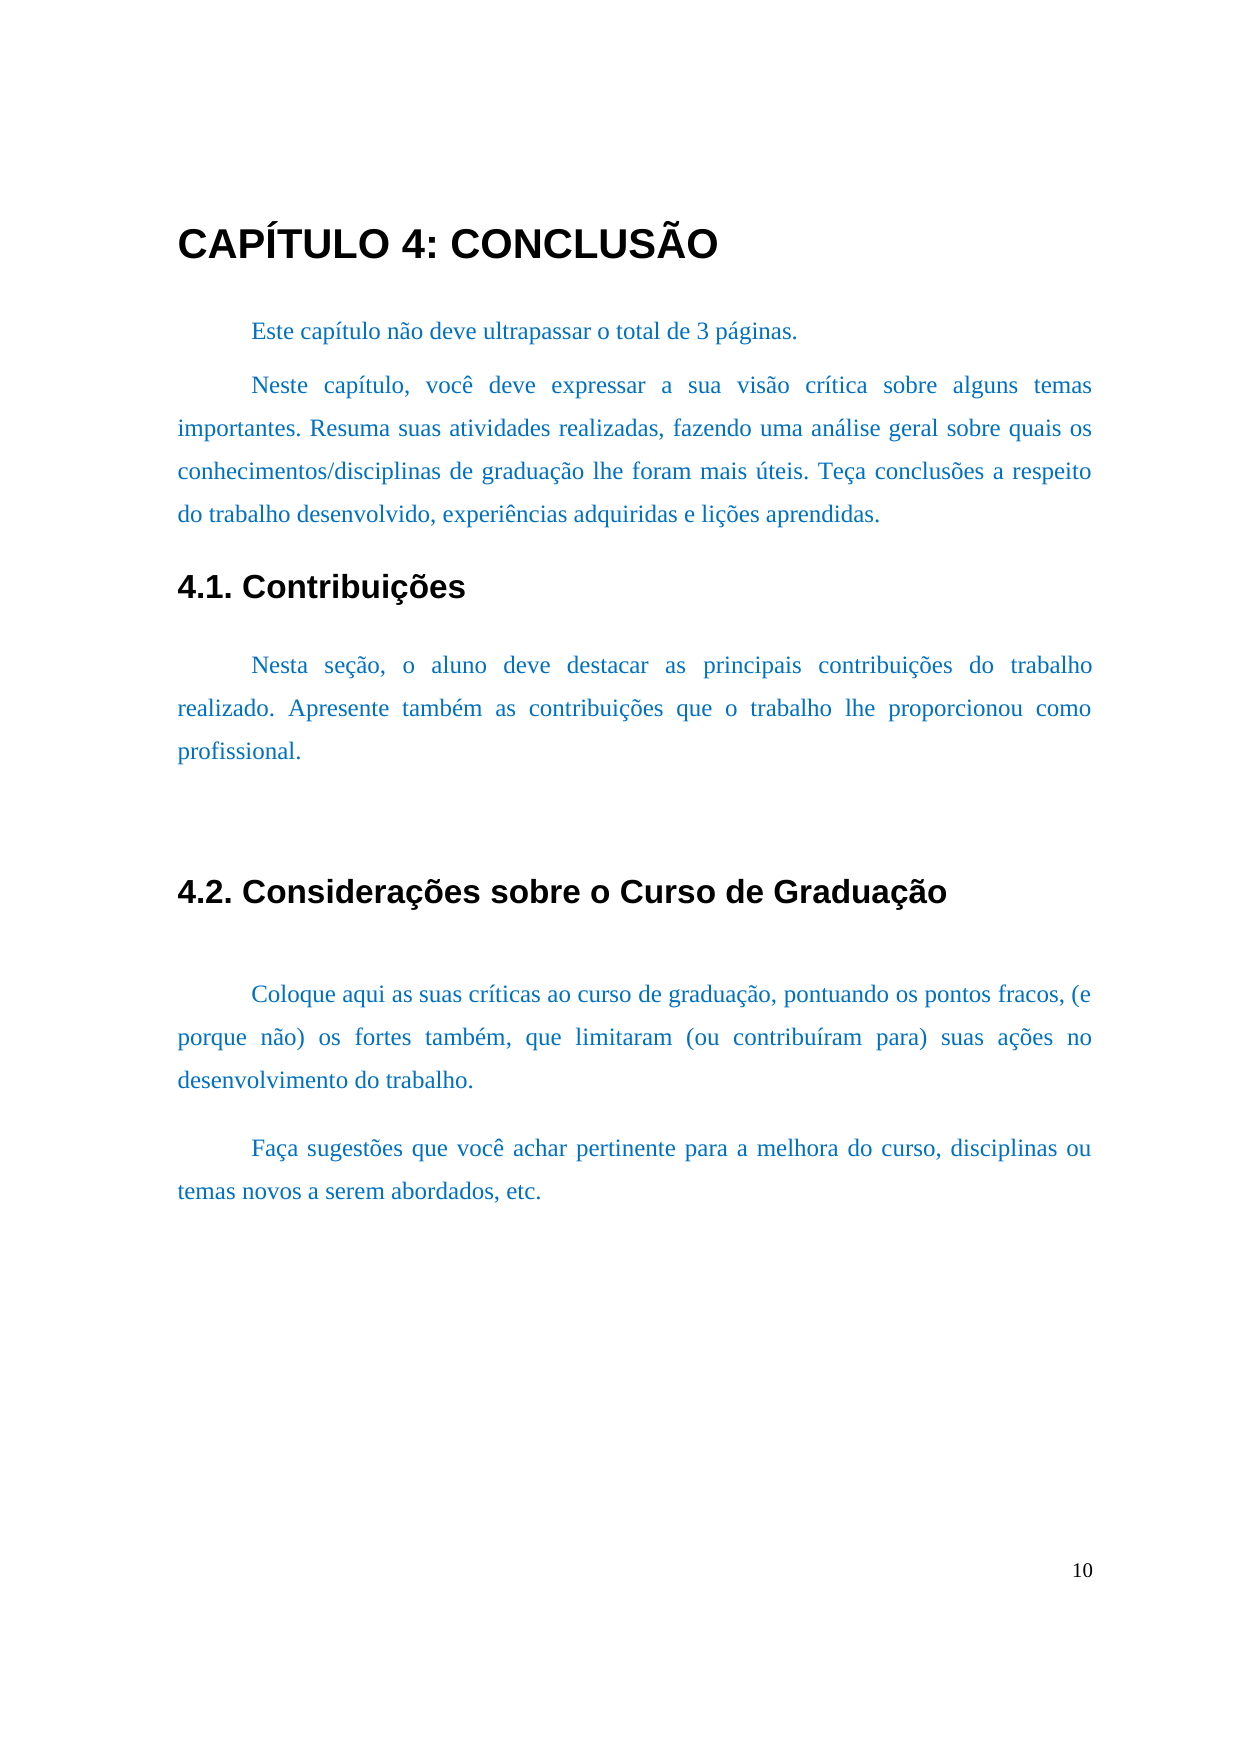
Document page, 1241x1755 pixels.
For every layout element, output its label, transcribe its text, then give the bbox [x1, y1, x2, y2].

text Coloque aqui as suas críticas ao curso de graduação, pontuando os pontos fracos, (e porque não) os fortes também, que limitaram (ou contribuíram para) suas ações no desenvolvimento do trabalho. [177, 979, 1093, 1094]
text Nesta seção, o aluno deve destacar as principais contribuições do trabalho realizado. Apresente também as contribuições que o trabalho lhe proporcionou como profissional. [177, 650, 1093, 765]
text Neste capítulo, você deve expressar a sua visão crítica sobre alguns temas importantes. Resuma suas atividades realizadas, fazendo uma análise geral sobre quais os conhecimentos/disciplinas de graduação lhe foram mais úteis. Teça conclusões a respeito do trabalho desenvolvido, experiências adquiridas e lições aprendidas. [177, 370, 1093, 528]
subtitle 4.2. Considerações sobre o Curso de Graduação [177, 872, 1093, 911]
text Faça sugestões que você achar pertinente para a melhora do curso, disciplinas ou temas novos a serem abordados, etc. [177, 1133, 1093, 1205]
subtitle 4.1. Contribuições [177, 567, 1093, 606]
text Este capítulo não deve ultrapassar o total de 3 páginas. [177, 316, 1093, 345]
subtitle CAPÍTULO 4: CONCLUSÃO [177, 219, 1093, 267]
